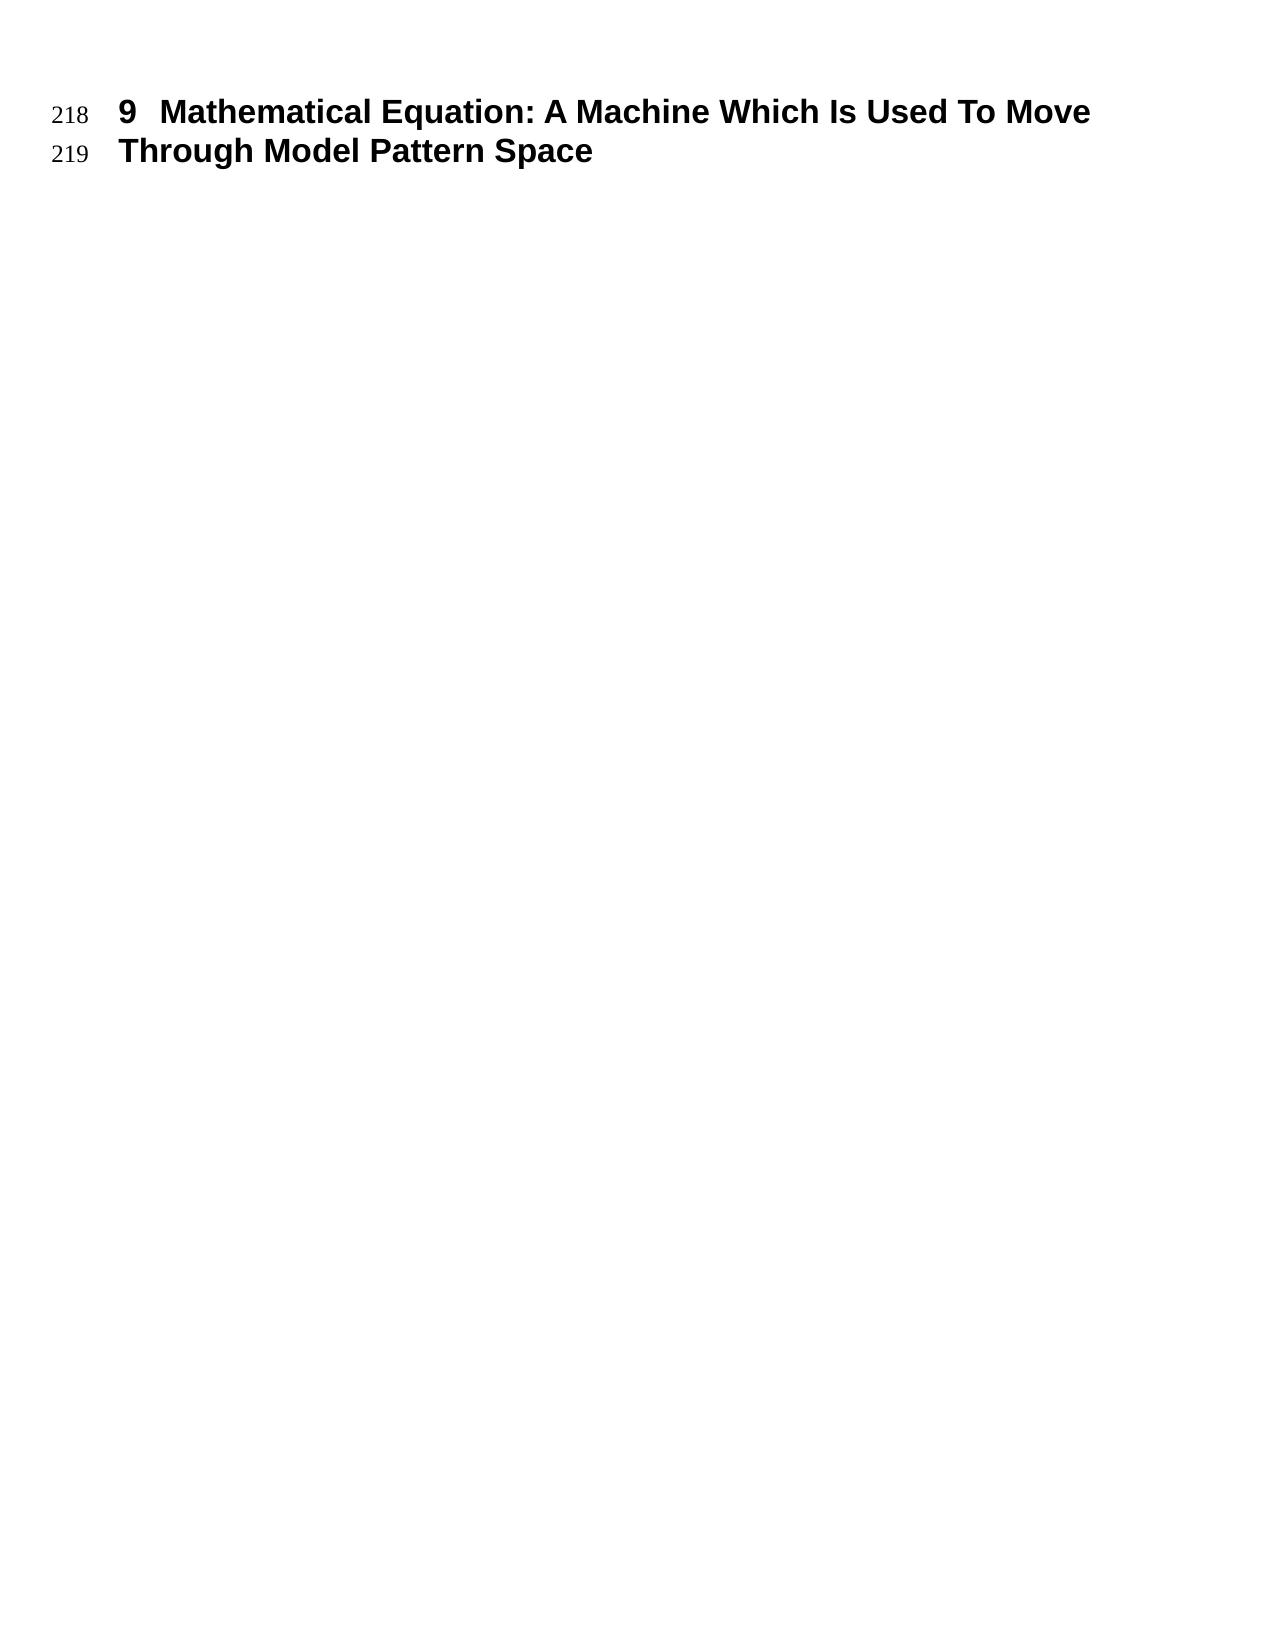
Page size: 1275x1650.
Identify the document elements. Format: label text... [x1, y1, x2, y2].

subtitle Mathematical Equation: A Machine Which Is Used To Move Through Model Pattern Space [118, 92, 1216, 169]
